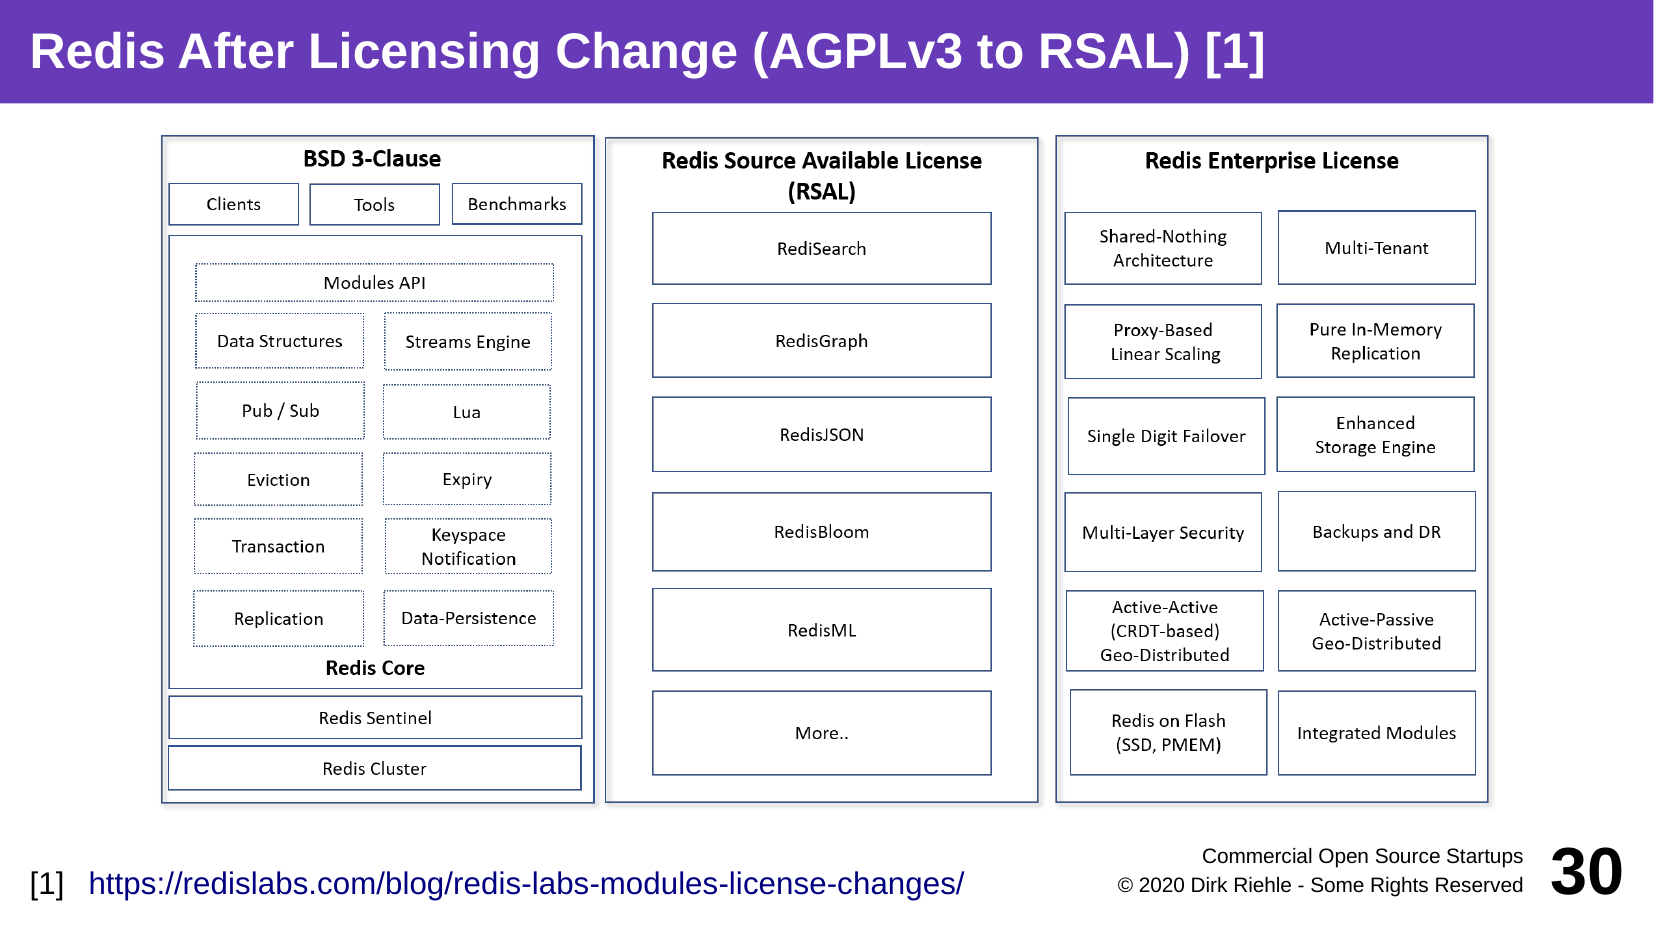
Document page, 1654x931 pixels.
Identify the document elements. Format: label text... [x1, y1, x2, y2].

title Redis After Licensing Change (AGPLv3 to RSAL) [1] [0, 0, 1654, 104]
picture [156, 132, 1497, 813]
text_box [1] https://redislabs.com/blog/redis-labs-modules-license-changes/ [0, 812, 1182, 931]
